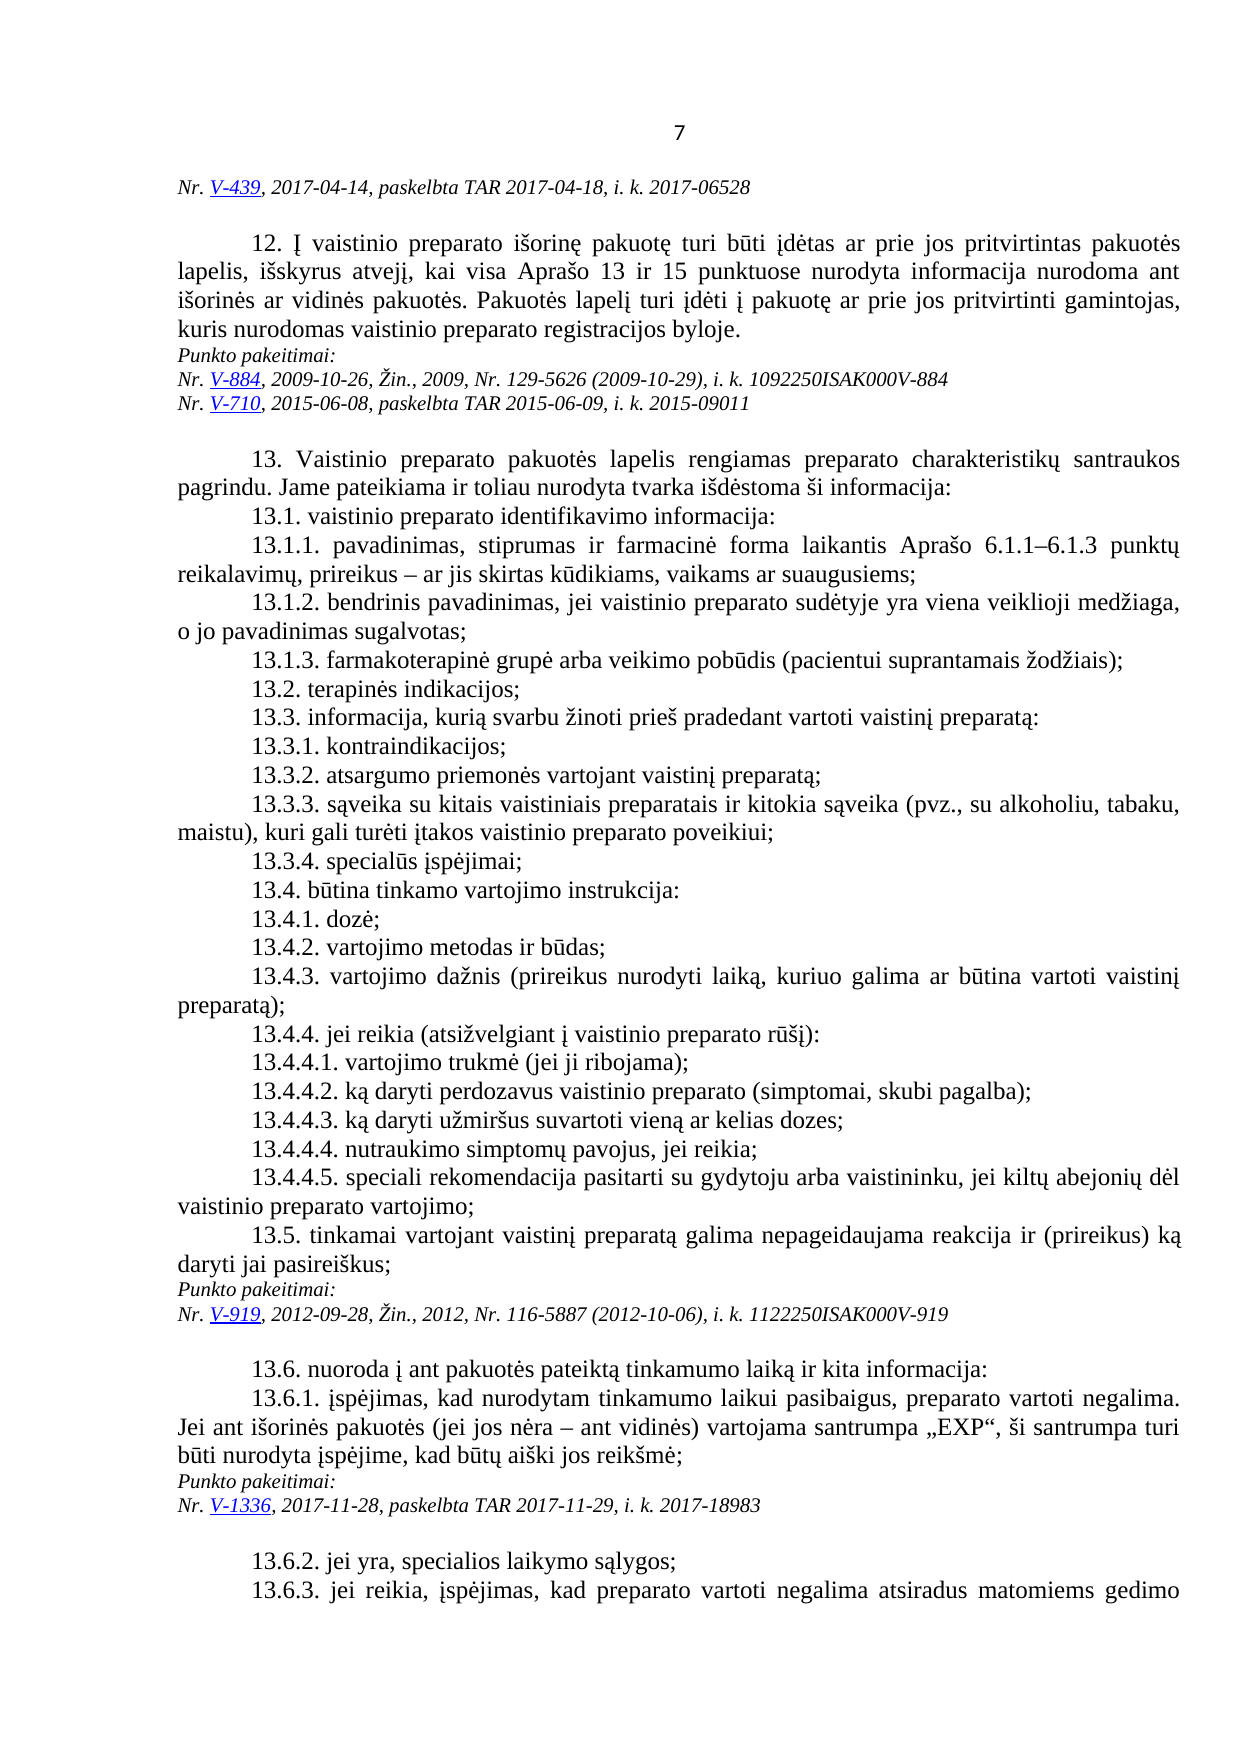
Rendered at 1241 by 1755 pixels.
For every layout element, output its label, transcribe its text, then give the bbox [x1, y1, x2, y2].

text Nr. V-884, 2009-10-26, Žin., 2009, Nr. 129-5626 (2009-10-29), i. k. 1092250ISAK000V-884 [177, 367, 1181, 391]
text 13.4.4. jei reikia (atsižvelgiant į vaistinio preparato rūšį): [177, 1019, 1181, 1047]
text 13.4.4.5. speciali rekomendacija pasitarti su gydytoju arba vaistininku, jei kiltų abejonių dėl vaistinio preparato vartojimo; [177, 1162, 1181, 1220]
text Nr. V-710, 2015-06-08, paskelbta TAR 2015-06-09, i. k. 2015-09011 [177, 391, 1181, 415]
text 13.6. nuoroda į ant pakuotės pateiktą tinkamumo laiką ir kita informacija: [177, 1354, 1181, 1383]
text Nr. V-439, 2017-04-14, paskelbta TAR 2017-04-18, i. k. 2017-06528 [177, 175, 1181, 199]
text Punkto pakeitimai: [177, 1469, 1181, 1493]
text 13.3.4. specialūs įspėjimai; [177, 846, 1181, 875]
text Punkto pakeitimai: [177, 343, 1181, 367]
text 13.4.4.2. ką daryti perdozavus vaistinio preparato (simptomai, skubi pagalba); [177, 1076, 1181, 1105]
text 13.4.4.4. nutraukimo simptomų pavojus, jei reikia; [177, 1134, 1181, 1162]
text 13.3.2. atsargumo priemonės vartojant vaistinį preparatą; [177, 760, 1181, 789]
text 13.1.1. pavadinimas, stiprumas ir farmacinė forma laikantis Aprašo 6.1.1–6.1.3 punktų reikalavimų, prireikus – ar jis skirtas kūdikiams, vaikams ar suaugusiems; [177, 530, 1181, 587]
text 13.4.3. vartojimo dažnis (prireikus nurodyti laiką, kuriuo galima ar būtina vartoti vaistinį preparatą); [177, 961, 1181, 1019]
text 13.2. terapinės indikacijos; [177, 674, 1181, 702]
text 13.1. vaistinio preparato identifikavimo informacija: [177, 501, 1181, 530]
text 12. Į vaistinio preparato išorinę pakuotę turi būti įdėtas ar prie jos pritvirtintas pakuotės lapelis, išskyrus atvejį, kai visa Aprašo 13 ir 15 punktuose nurodyta informacija nurodoma ant išorinės ar vidinės pakuotės. Pakuotės lapelį turi įdėti į pakuotę ar prie jos pritvirtinti gamintojas, kuris nurodomas vaistinio preparato registracijos byloje. [177, 228, 1181, 343]
text Nr. V-1336, 2017-11-28, paskelbta TAR 2017-11-29, i. k. 2017-18983 [177, 1493, 1181, 1517]
text 13.1.3. farmakoterapinė grupė arba veikimo pobūdis (pacientui suprantamais žodžiais); [177, 645, 1181, 674]
text 13.3.3. sąveika su kitais vaistiniais preparatais ir kitokia sąveika (pvz., su alkoholiu, tabaku, maistu), kuri gali turėti įtakos vaistinio preparato poveikiui; [177, 789, 1181, 846]
text 13.1.2. bendrinis pavadinimas, jei vaistinio preparato sudėtyje yra viena veiklioji medžiaga, o jo pavadinimas sugalvotas; [177, 587, 1181, 645]
text 13.3. informacija, kurią svarbu žinoti prieš pradedant vartoti vaistinį preparatą: [177, 702, 1181, 731]
text Nr. V-919, 2012-09-28, Žin., 2012, Nr. 116-5887 (2012-10-06), i. k. 1122250ISAK000V-919 [177, 1301, 1181, 1326]
text 13.4.4.3. ką daryti užmiršus suvartoti vieną ar kelias dozes; [177, 1105, 1181, 1134]
text 13.6.3. jei reikia, įspėjimas, kad preparato vartoti negalima atsiradus matomiems gedimo [177, 1575, 1181, 1604]
text 13.5. tinkamai vartojant vaistinį preparatą galima nepageidaujama reakcija ir (prireikus) ką daryti jai pasireiškus; [177, 1220, 1181, 1277]
text Punkto pakeitimai: [177, 1277, 1181, 1301]
text 13. Vaistinio preparato pakuotės lapelis rengiamas preparato charakteristikų santraukos pagrindu. Jame pateikiama ir toliau nurodyta tvarka išdėstoma ši informacija: [177, 444, 1181, 501]
text 13.4.4.1. vartojimo trukmė (jei ji ribojama); [177, 1047, 1181, 1076]
text 13.4. būtina tinkamo vartojimo instrukcija: [177, 875, 1181, 904]
text 13.3.1. kontraindikacijos; [177, 731, 1181, 760]
text 13.4.1. dozė; [177, 904, 1181, 932]
text 13.4.2. vartojimo metodas ir būdas; [177, 932, 1181, 961]
text 13.6.2. jei yra, specialios laikymo sąlygos; [177, 1546, 1181, 1575]
text 13.6.1. įspėjimas, kad nurodytam tinkamumo laikui pasibaigus, preparato vartoti negalima. Jei ant išorinės pakuotės (jei jos nėra – ant vidinės) vartojama santrumpa „EXP“, ši santrumpa turi būti nurodyta įspėjime, kad būtų aiški jos reikšmė; [177, 1383, 1181, 1469]
